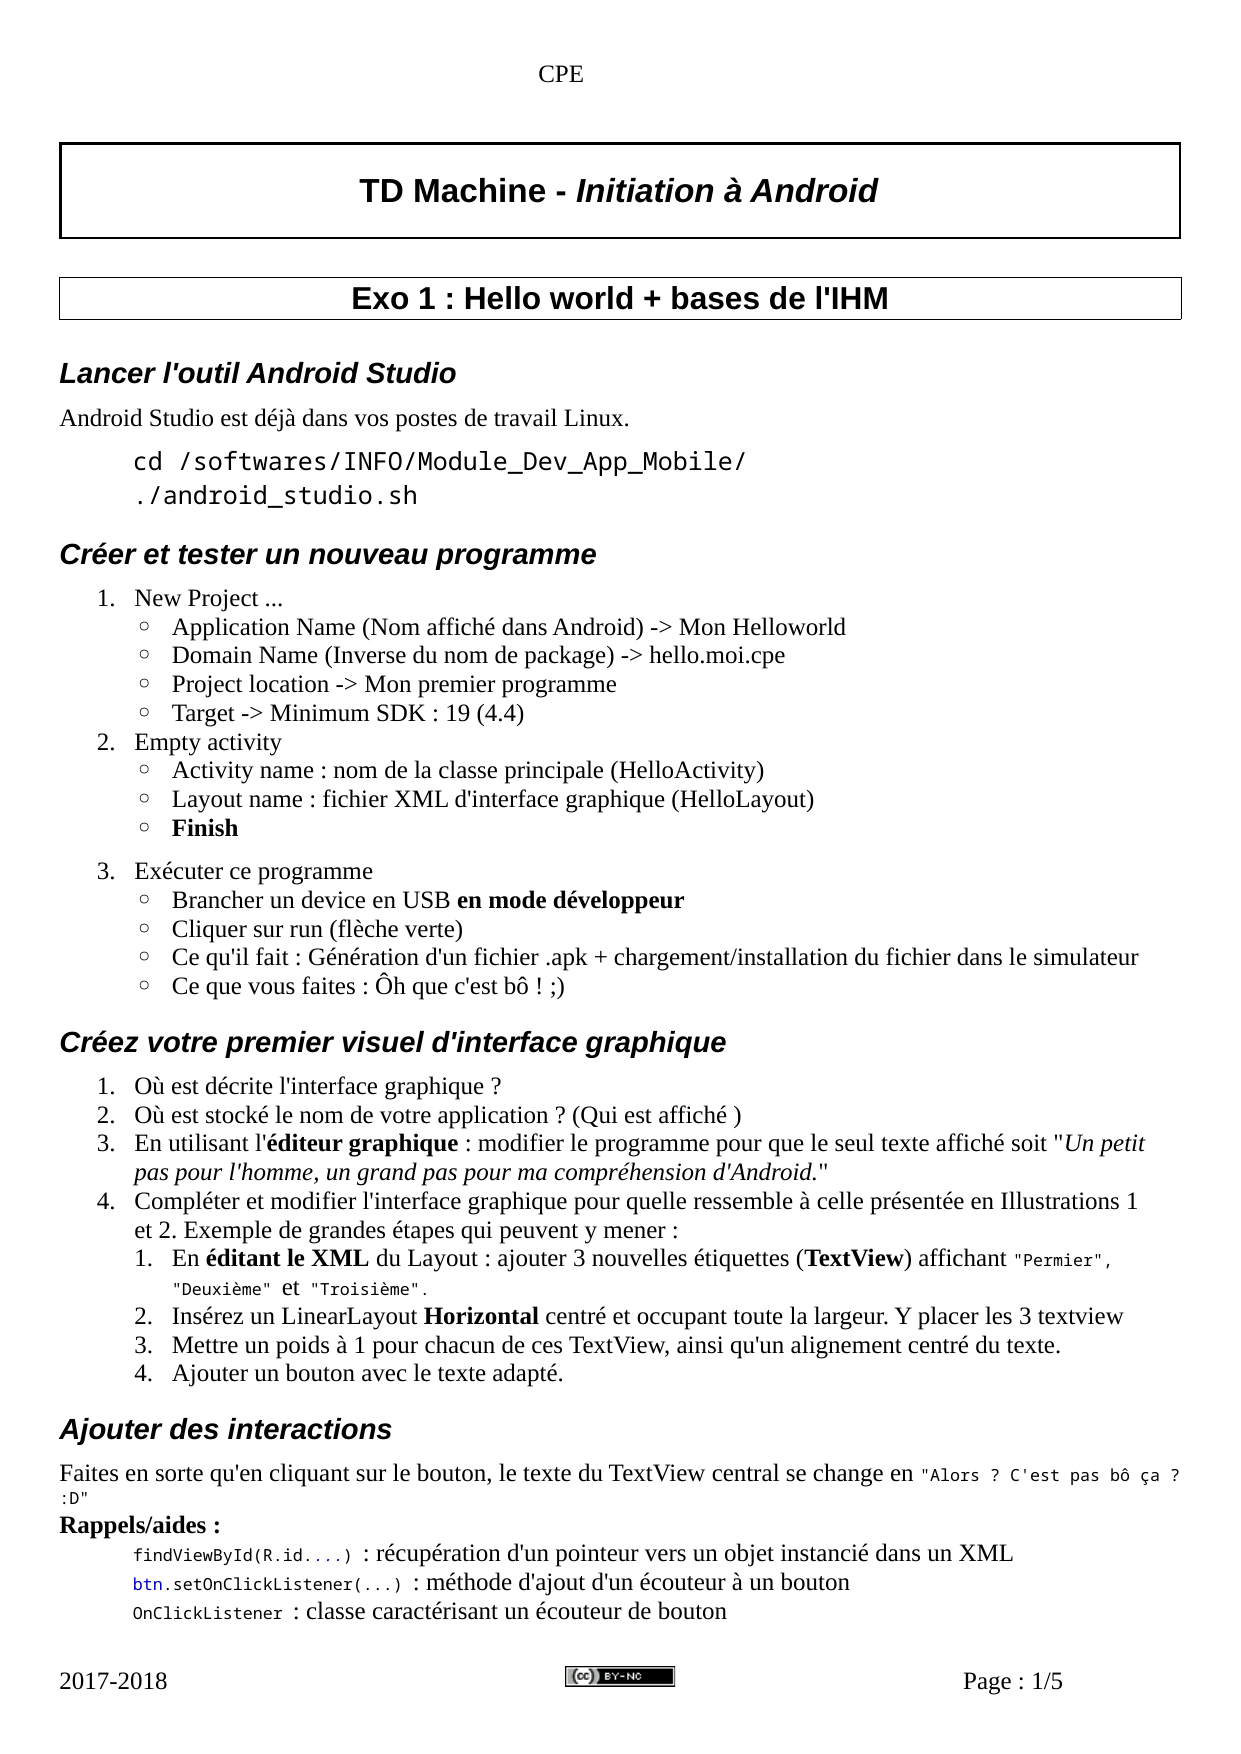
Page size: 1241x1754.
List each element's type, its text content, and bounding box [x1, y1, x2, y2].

list Brancher un device en USB en mode développeur [134, 885, 1181, 914]
subtitle Exo 1 : Hello world + bases de l'IHM [60, 278, 1181, 319]
list Où est décrite l'interface graphique ? [97, 1071, 1181, 1100]
list En éditant le XML du Layout : ajouter 3 nouvelles étiquettes (TextView) affichant "Permier", "Deuxième" et "Troisième". [134, 1243, 1181, 1301]
list Project location -> Mon premier programme [134, 669, 1181, 698]
subtitle Lancer l'outil Android Studio [59, 357, 1181, 390]
text Faites en sorte qu'en cliquant sur le bouton, le texte du TextView central se change en "Alors ? C'est pas bô ça ? :D" [59, 1458, 1181, 1510]
list Ajouter un bouton avec le texte adapté. [134, 1358, 1181, 1387]
list Target -> Minimum SDK : 19 (4.4) [134, 698, 1181, 727]
list Où est stocké le nom de votre application ? (Qui est affiché ) [97, 1100, 1181, 1128]
list Insérez un LinearLayout Horizontal centré et occupant toute la largeur. Y placer les 3 textview [134, 1301, 1181, 1330]
text cd /softwares/INFO/Module_Dev_App_Mobile/ [133, 444, 1181, 478]
list Finish [134, 813, 1181, 842]
list Ce que vous faites : Ôh que c'est bô ! ;) [134, 971, 1181, 1000]
list Empty activity [97, 727, 1181, 756]
list Activity name : nom de la classe principale (HelloActivity) [134, 756, 1181, 784]
list Domain Name (Inverse du nom de package) -> hello.moi.cpe [134, 641, 1181, 669]
list Application Name (Nom affiché dans Android) -> Mon Helloworld [134, 612, 1181, 641]
list Layout name : fichier XML d'interface graphique (HelloLayout) [134, 784, 1181, 813]
text OnClickListener : classe caractérisant un écouteur de bouton [59, 1596, 1181, 1625]
list En utilisant l'éditeur graphique : modifier le programme pour que le seul texte affiché soit "Un petit pas pour l'homme, un grand pas pour ma compréhension d'Android." [97, 1128, 1181, 1186]
subtitle Ajouter des interactions [59, 1412, 1181, 1446]
text ./android_studio.sh [133, 478, 1181, 512]
list Mettre un poids à 1 pour chacun de ces TextView, ainsi qu'un alignement centré du texte. [134, 1330, 1181, 1358]
text Android Studio est déjà dans vos postes de travail Linux. [59, 403, 1181, 431]
subtitle Créer et tester un nouveau programme [59, 537, 1181, 571]
text findViewById(R.id....) : récupération d'un pointeur vers un objet instancié dans un XML [59, 1538, 1181, 1567]
list Exécuter ce programme [97, 856, 1181, 885]
text btn.setOnClickListener(...) : méthode d'ajout d'un écouteur à un bouton [59, 1567, 1181, 1596]
list Cliquer sur run (flèche verte) [134, 914, 1181, 942]
picture [565, 1666, 676, 1687]
list Compléter et modifier l'interface graphique pour quelle ressemble à celle présentée en Illustrations 1 et 2. Exemple de grandes étapes qui peuvent y mener : [97, 1186, 1181, 1243]
list Ce qu'il fait : Génération d'un fichier .apk + chargement/installation du fichier dans le simulateur [134, 942, 1181, 971]
subtitle TD Machine - Initiation à Android [62, 145, 1179, 237]
text Rappels/aides : [59, 1510, 1181, 1538]
subtitle Créez votre premier visuel d'interface graphique [59, 1025, 1181, 1058]
list New Project ... [97, 583, 1181, 612]
